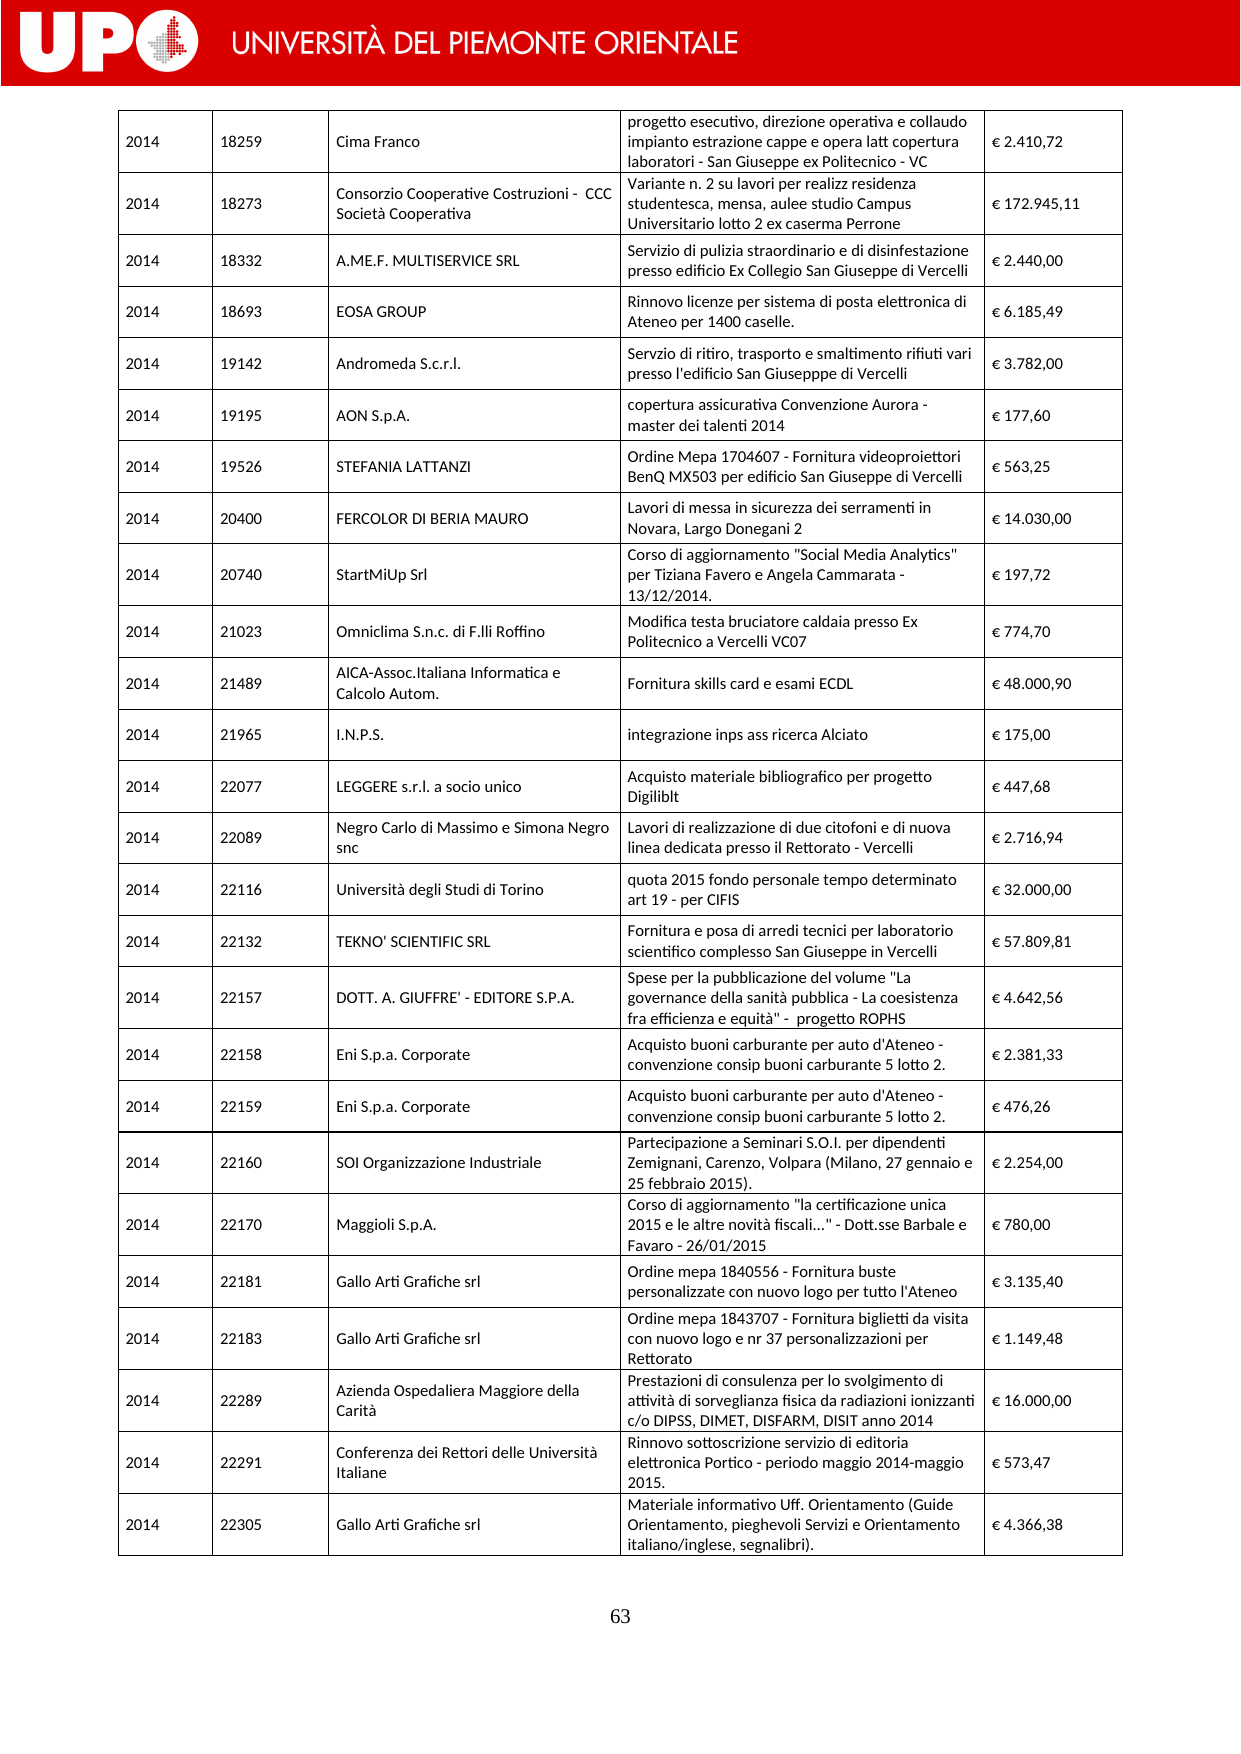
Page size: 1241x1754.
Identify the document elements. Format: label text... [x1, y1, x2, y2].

table_cell 2014 [119, 813, 212, 863]
table_cell DOTT. A. GIUFFRE' - EDITORE S.P.A. [329, 967, 620, 1028]
table_cell 22077 [213, 761, 328, 812]
table_cell 2014 [119, 1081, 212, 1131]
table_cell € 4.366,38 [985, 1494, 1122, 1555]
table_cell Fornitura skills card e esami ECDL [621, 658, 984, 708]
table_cell LEGGERE s.r.l. a socio unico [329, 761, 620, 812]
table_cell Lavori di realizzazione di due citofoni e di nuova linea dedicata presso il Rettorato - Vercelli [621, 813, 984, 863]
table_cell 2014 [119, 916, 212, 966]
table_cell Negro Carlo di Massimo e Simona Negro snc [329, 813, 620, 863]
table_cell 18273 [213, 173, 328, 234]
table_cell Gallo Arti Grafiche srl [329, 1308, 620, 1369]
table_cell 22132 [213, 916, 328, 966]
table_cell integrazione inps ass ricerca Alciato [621, 710, 984, 760]
table_cell Ordine mepa 1840556 - Fornitura buste personalizzate con nuovo logo per tutto l'Ateneo [621, 1256, 984, 1307]
table_cell € 2.440,00 [985, 235, 1122, 286]
table_cell Andromeda S.c.r.l. [329, 338, 620, 389]
table_cell € 48.000,90 [985, 658, 1122, 708]
table_cell € 6.185,49 [985, 287, 1122, 337]
table_cell 2014 [119, 441, 212, 492]
table_cell 22116 [213, 864, 328, 915]
table_cell I.N.P.S. [329, 710, 620, 760]
table_cell 2014 [119, 1029, 212, 1080]
table_cell 22157 [213, 967, 328, 1028]
table_cell 2014 [119, 390, 212, 440]
table_cell € 57.809,81 [985, 916, 1122, 966]
table_cell Maggioli S.p.A. [329, 1194, 620, 1255]
table_cell 22183 [213, 1308, 328, 1369]
table_cell A.ME.F. MULTISERVICE SRL [329, 235, 620, 286]
table_cell € 4.642,56 [985, 967, 1122, 1028]
table_cell Corso di aggiornamento "Social Media Analytics" per Tiziana Favero e Angela Cammarata - 13/12/2014. [621, 544, 984, 605]
table_cell 2014 [119, 606, 212, 657]
table_cell 2014 [119, 173, 212, 234]
table_cell Acquisto materiale bibliografico per progetto Digiliblt [621, 761, 984, 812]
table_cell 2014 [119, 710, 212, 760]
table_cell Lavori di messa in sicurezza dei serramenti in Novara, Largo Donegani 2 [621, 493, 984, 543]
table_cell Partecipazione a Seminari S.O.I. per dipendenti Zemignani, Carenzo, Volpara (Milano, 27 gennaio e 25 febbraio 2015). [621, 1133, 984, 1193]
table_cell € 2.716,94 [985, 813, 1122, 863]
table_cell Ordine mepa 1843707 - Fornitura biglietti da visita con nuovo logo e nr 37 personalizzazioni per Rettorato [621, 1308, 984, 1369]
table_cell SOI Organizzazione Industriale [329, 1133, 620, 1193]
table_cell € 447,68 [985, 761, 1122, 812]
table_cell Servzio di ritiro, trasporto e smaltimento rifiuti vari presso l'edificio San Giusepppe di Vercelli [621, 338, 984, 389]
table_cell Corso di aggiornamento "la certificazione unica 2015 e le altre novità fiscali..." - Dott.sse Barbale e Favaro - 26/01/2015 [621, 1194, 984, 1255]
table_cell Servizio di pulizia straordinario e di disinfestazione presso edificio Ex Collegio San Giuseppe di Vercelli [621, 235, 984, 286]
table_cell STEFANIA LATTANZI [329, 441, 620, 492]
table_cell € 197,72 [985, 544, 1122, 605]
table_cell 2014 [119, 287, 212, 337]
table_cell 21023 [213, 606, 328, 657]
table_cell 18693 [213, 287, 328, 337]
table_cell FERCOLOR DI BERIA MAURO [329, 493, 620, 543]
table_cell Prestazioni di consulenza per lo svolgimento di attività di sorveglianza fisica da radiazioni ionizzanti c/o DIPSS, DIMET, DISFARM, DISIT anno 2014 [621, 1370, 984, 1431]
table_cell copertura assicurativa Convenzione Aurora - master dei talenti 2014 [621, 390, 984, 440]
table_cell € 476,26 [985, 1081, 1122, 1131]
table_cell Rinnovo sottoscrizione servizio di editoria elettronica Portico - periodo maggio 2014-maggio 2015. [621, 1432, 984, 1493]
table_cell € 2.381,33 [985, 1029, 1122, 1080]
table_cell 2014 [119, 1194, 212, 1255]
table_cell 2014 [119, 864, 212, 915]
table_cell EOSA GROUP [329, 287, 620, 337]
table_cell Azienda Ospedaliera Maggiore della Carità [329, 1370, 620, 1431]
table_cell quota 2015 fondo personale tempo determinato art 19 - per CIFIS [621, 864, 984, 915]
table_cell 22181 [213, 1256, 328, 1307]
table_cell € 32.000,00 [985, 864, 1122, 915]
table_cell 19195 [213, 390, 328, 440]
table_cell 19142 [213, 338, 328, 389]
table_cell 2014 [119, 1494, 212, 1555]
table_cell Acquisto buoni carburante per auto d'Ateneo - convenzione consip buoni carburante 5 lotto 2. [621, 1029, 984, 1080]
table_cell 20740 [213, 544, 328, 605]
table_cell 2014 [119, 967, 212, 1028]
table_cell € 172.945,11 [985, 173, 1122, 234]
table_cell Acquisto buoni carburante per auto d'Ateneo - convenzione consip buoni carburante 5 lotto 2. [621, 1081, 984, 1131]
table_cell 2014 [119, 1256, 212, 1307]
table_cell StartMiUp Srl [329, 544, 620, 605]
table_cell Rinnovo licenze per sistema di posta elettronica di Ateneo per 1400 caselle. [621, 287, 984, 337]
table_cell Conferenza dei Rettori delle Università Italiane [329, 1432, 620, 1493]
table_cell € 175,00 [985, 710, 1122, 760]
table_cell 22159 [213, 1081, 328, 1131]
table_cell € 3.782,00 [985, 338, 1122, 389]
table_cell Università degli Studi di Torino [329, 864, 620, 915]
table_cell Modifica testa bruciatore caldaia presso Ex Politecnico a Vercelli VC07 [621, 606, 984, 657]
table_cell Gallo Arti Grafiche srl [329, 1494, 620, 1555]
table_cell Eni S.p.a. Corporate [329, 1029, 620, 1080]
table_cell TEKNO' SCIENTIFIC SRL [329, 916, 620, 966]
table_cell € 563,25 [985, 441, 1122, 492]
table_cell 22170 [213, 1194, 328, 1255]
table_cell € 2.410,72 [985, 111, 1122, 172]
table_cell 22089 [213, 813, 328, 863]
table_cell 20400 [213, 493, 328, 543]
table_cell 22160 [213, 1133, 328, 1193]
table_cell € 16.000,00 [985, 1370, 1122, 1431]
table_cell 2014 [119, 493, 212, 543]
table_cell € 177,60 [985, 390, 1122, 440]
table_cell Ordine Mepa 1704607 - Fornitura videoproiettori BenQ MX503 per edificio San Giuseppe di Vercelli [621, 441, 984, 492]
table_cell AON S.p.A. [329, 390, 620, 440]
table_cell 22305 [213, 1494, 328, 1555]
table_cell 2014 [119, 111, 212, 172]
table_cell € 3.135,40 [985, 1256, 1122, 1307]
table_cell progetto esecutivo, direzione operativa e collaudo impianto estrazione cappe e opera latt copertura laboratori - San Giuseppe ex Politecnico - VC [621, 111, 984, 172]
table_cell 2014 [119, 1133, 212, 1193]
table_cell 2014 [119, 1432, 212, 1493]
table_cell AICA-Assoc.Italiana Informatica e Calcolo Autom. [329, 658, 620, 708]
table_cell 18332 [213, 235, 328, 286]
table_cell Fornitura e posa di arredi tecnici per laboratorio scientifico complesso San Giuseppe in Vercelli [621, 916, 984, 966]
table_cell € 573,47 [985, 1432, 1122, 1493]
table_cell 21489 [213, 658, 328, 708]
table_cell 2014 [119, 658, 212, 708]
table_cell 22289 [213, 1370, 328, 1431]
table_cell Consorzio Cooperative Costruzioni - CCC Società Cooperativa [329, 173, 620, 234]
table_cell € 14.030,00 [985, 493, 1122, 543]
table_cell 21965 [213, 710, 328, 760]
table_cell € 1.149,48 [985, 1308, 1122, 1369]
table_cell Eni S.p.a. Corporate [329, 1081, 620, 1131]
table_cell € 2.254,00 [985, 1133, 1122, 1193]
table_cell 18259 [213, 111, 328, 172]
table_cell 19526 [213, 441, 328, 492]
table_cell Variante n. 2 su lavori per realizz residenza studentesca, mensa, aulee studio Campus Universitario lotto 2 ex caserma Perrone [621, 173, 984, 234]
table_cell 2014 [119, 338, 212, 389]
table_cell 22158 [213, 1029, 328, 1080]
table_cell Spese per la pubblicazione del volume "La governance della sanità pubblica - La coesistenza fra efficienza e equità" - progetto ROPHS [621, 967, 984, 1028]
table_cell 2014 [119, 235, 212, 286]
table_cell 22291 [213, 1432, 328, 1493]
table_cell Gallo Arti Grafiche srl [329, 1256, 620, 1307]
table_cell € 780,00 [985, 1194, 1122, 1255]
table_cell Cima Franco [329, 111, 620, 172]
table_cell 2014 [119, 761, 212, 812]
table_cell 2014 [119, 544, 212, 605]
table_cell Omniclima S.n.c. di F.lli Roffino [329, 606, 620, 657]
table_cell € 774,70 [985, 606, 1122, 657]
table_cell 2014 [119, 1370, 212, 1431]
table_cell 2014 [119, 1308, 212, 1369]
table_cell Materiale informativo Uff. Orientamento (Guide Orientamento, pieghevoli Servizi e Orientamento italiano/inglese, segnalibri). [621, 1494, 984, 1555]
